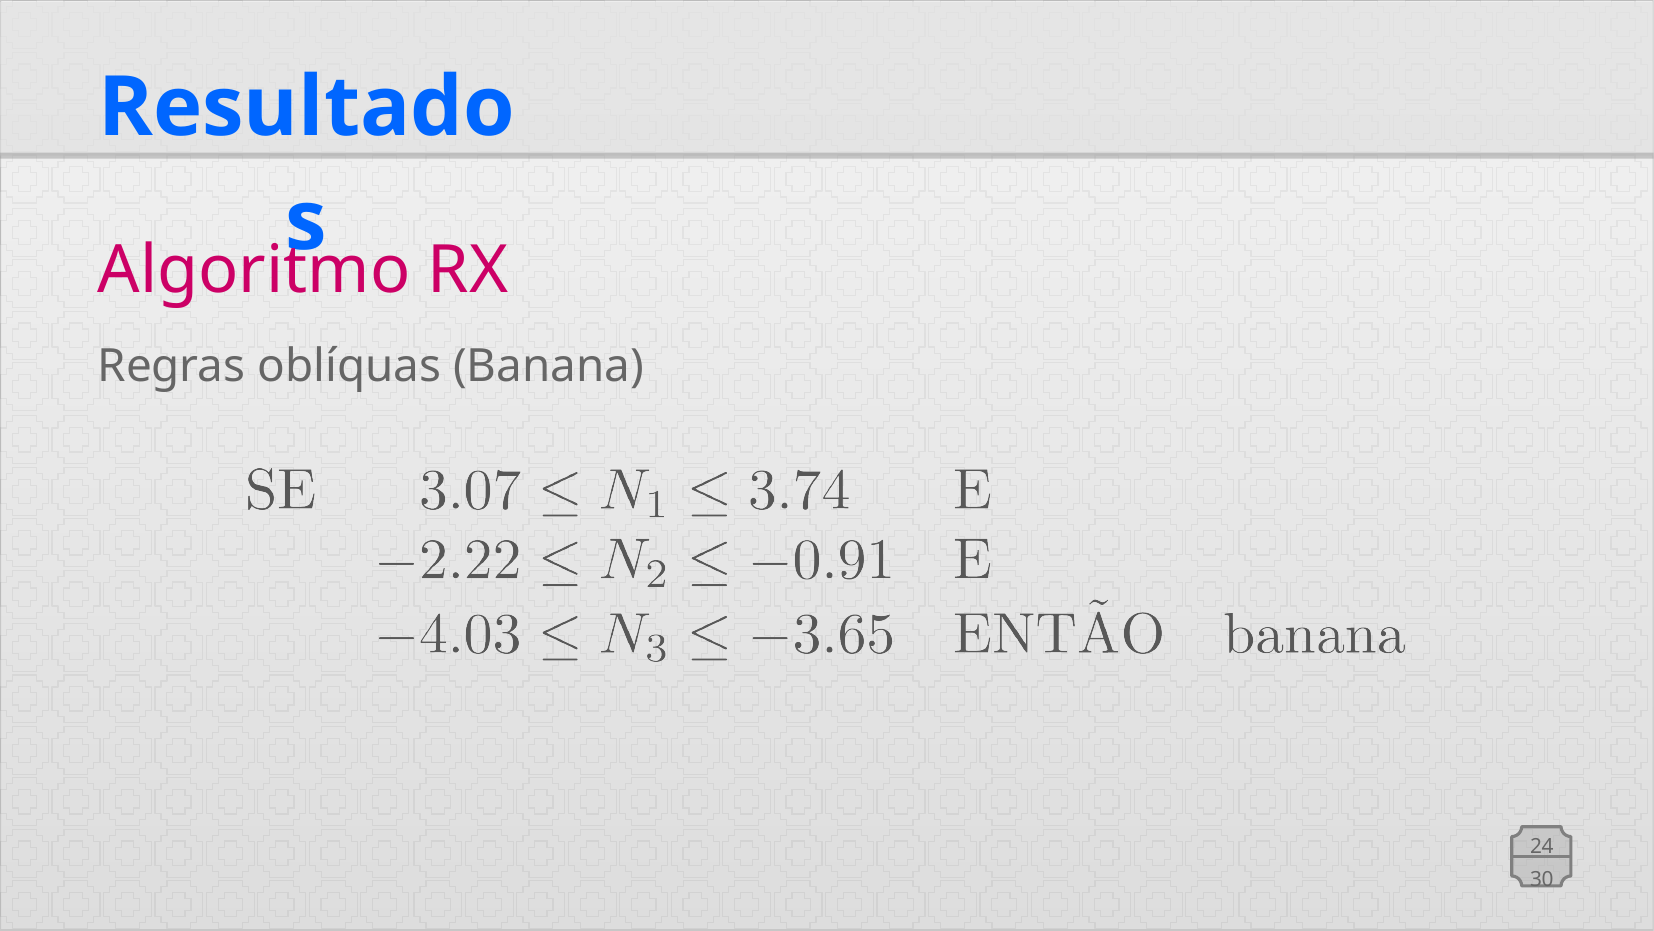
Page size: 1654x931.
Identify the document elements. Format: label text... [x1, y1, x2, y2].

text_box Algoritmo RX [82, 204, 505, 302]
picture [248, 469, 1405, 662]
text_box Regras oblíquas (Banana) [82, 319, 610, 391]
text_box Resultados [83, 39, 537, 157]
